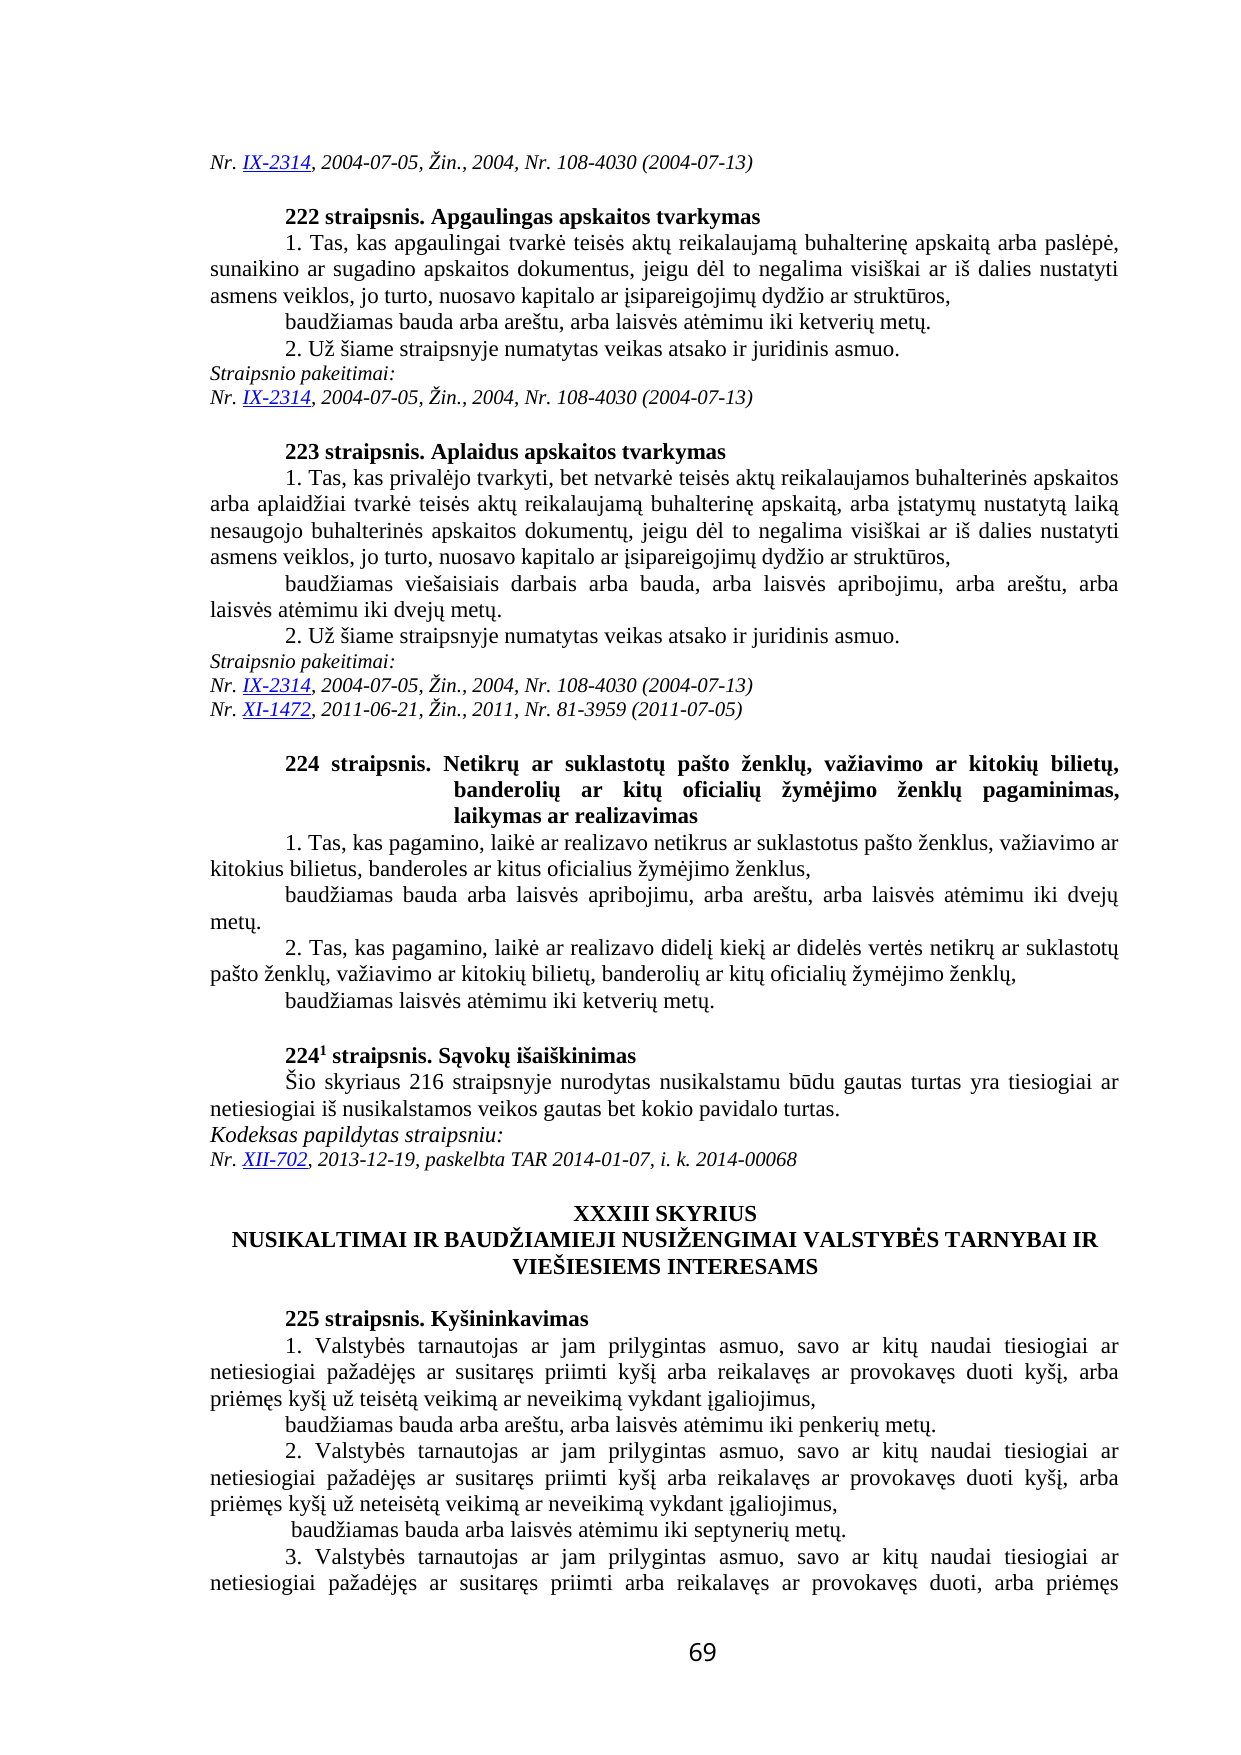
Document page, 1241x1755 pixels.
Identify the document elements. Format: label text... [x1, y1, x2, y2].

text 1. Valstybės tarnautojas ar jam prilygintas asmuo, savo ar kitų naudai tiesiogiai ar netiesiogiai pažadėjęs ar susitaręs priimti kyšį arba reikalavęs ar provokavęs duoti kyšį, arba priėmęs kyšį už teisėtą veikimą ar neveikimą vykdant įgaliojimus, [210, 1332, 1120, 1411]
text baudžiamas bauda arba areštu, arba laisvės atėmimu iki penkerių metų. [210, 1411, 1120, 1437]
text Nr. IX-2314, 2004-07-05, Žin., 2004, Nr. 108-4030 (2004-07-13) [210, 673, 1120, 697]
text baudžiamas viešaisiais darbais arba bauda, arba laisvės apribojimu, arba areštu, arba laisvės atėmimu iki dvejų metų. [210, 569, 1120, 622]
text 224 straipsnis. Netikrų ar suklastotų pašto ženklų, važiavimo ar kitokių bilietų, banderolių ar kitų oficialių žymėjimo ženklų pagaminimas, laikymas ar realizavimas [285, 749, 1120, 829]
text 2. Valstybės tarnautojas ar jam prilygintas asmuo, savo ar kitų naudai tiesiogiai ar netiesiogiai pažadėjęs ar susitaręs priimti kyšį arba reikalavęs ar provokavęs duoti kyšį, arba priėmęs kyšį už neteisėtą veikimą ar neveikimą vykdant įgaliojimus, [210, 1437, 1120, 1516]
text 2. Už šiame straipsnyje numatytas veikas atsako ir juridinis asmuo. [210, 622, 1120, 649]
text Šio skyriaus 216 straipsnyje nurodytas nusikalstamu būdu gautas turtas yra tiesiogiai ar netiesiogiai iš nusikalstamos veikos gautas bet kokio pavidalo turtas. [210, 1068, 1120, 1121]
text 223 straipsnis. Aplaidus apskaitos tvarkymas [210, 438, 1120, 464]
text 1. Tas, kas apgaulingai tvarkė teisės aktų reikalaujamą buhalterinę apskaitą arba paslėpė, sunaikino ar sugadino apskaitos dokumentus, jeigu dėl to negalima visiškai ar iš dalies nustatyti asmens veiklos, jo turto, nuosavo kapitalo ar įsipareigojimų dydžio ar struktūros, [210, 229, 1120, 308]
text Straipsnio pakeitimai: [210, 361, 1120, 385]
text baudžiamas laisvės atėmimu iki ketverių metų. [210, 987, 1120, 1013]
text Nr. XII-702, 2013-12-19, paskelbta TAR 2014-01-07, i. k. 2014-00068 [210, 1147, 1120, 1171]
text 225 straipsnis. Kyšininkavimas [210, 1306, 1120, 1332]
text 1. Tas, kas pagamino, laikė ar realizavo netikrus ar suklastotus pašto ženklus, važiavimo ar kitokius bilietus, banderoles ar kitus oficialius žymėjimo ženklus, [210, 829, 1120, 881]
text Nr. IX-2314, 2004-07-05, Žin., 2004, Nr. 108-4030 (2004-07-13) [210, 150, 1120, 174]
text NUSIKALTIMAI IR BAUDŽIAMIEJI NUSIŽENGIMAI VALSTYBĖS TARNYBAI IR VIEŠIESIEMS INTERESAMS [210, 1226, 1120, 1279]
text baudžiamas bauda arba laisvės atėmimu iki septynerių metų. [210, 1516, 1120, 1543]
text 1. Tas, kas privalėjo tvarkyti, bet netvarkė teisės aktų reikalaujamos buhalterinės apskaitos arba aplaidžiai tvarkė teisės aktų reikalaujamą buhalterinę apskaitą, arba įstatymų nustatytą laiką nesaugojo buhalterinės apskaitos dokumentų, jeigu dėl to negalima visiškai ar iš dalies nustatyti asmens veiklos, jo turto, nuosavo kapitalo ar įsipareigojimų dydžio ar struktūros, [210, 464, 1120, 569]
text XXXIII SKYRIUS [210, 1200, 1120, 1226]
text 3. Valstybės tarnautojas ar jam prilygintas asmuo, savo ar kitų naudai tiesiogiai ar netiesiogiai pažadėjęs ar susitaręs priimti arba reikalavęs ar provokavęs duoti, arba priėmęs [210, 1543, 1120, 1595]
text baudžiamas bauda arba areštu, arba laisvės atėmimu iki ketverių metų. [210, 308, 1120, 334]
text Straipsnio pakeitimai: [210, 649, 1120, 673]
text Nr. IX-2314, 2004-07-05, Žin., 2004, Nr. 108-4030 (2004-07-13) [210, 385, 1120, 409]
text Nr. XI-1472, 2011-06-21, Žin., 2011, Nr. 81-3959 (2011-07-05) [210, 697, 1120, 721]
text 222 straipsnis. Apgaulingas apskaitos tvarkymas [210, 203, 1120, 229]
text baudžiamas bauda arba laisvės apribojimu, arba areštu, arba laisvės atėmimu iki dvejų metų. [210, 881, 1120, 934]
text Kodeksas papildytas straipsniu: [210, 1121, 1120, 1147]
text 2241 straipsnis. Sąvokų išaiškinimas [210, 1042, 1120, 1068]
text 2. Tas, kas pagamino, laikė ar realizavo didelį kiekį ar didelės vertės netikrų ar suklastotų pašto ženklų, važiavimo ar kitokių bilietų, banderolių ar kitų oficialių žymėjimo ženklų, [210, 934, 1120, 987]
text 2. Už šiame straipsnyje numatytas veikas atsako ir juridinis asmuo. [210, 334, 1120, 361]
